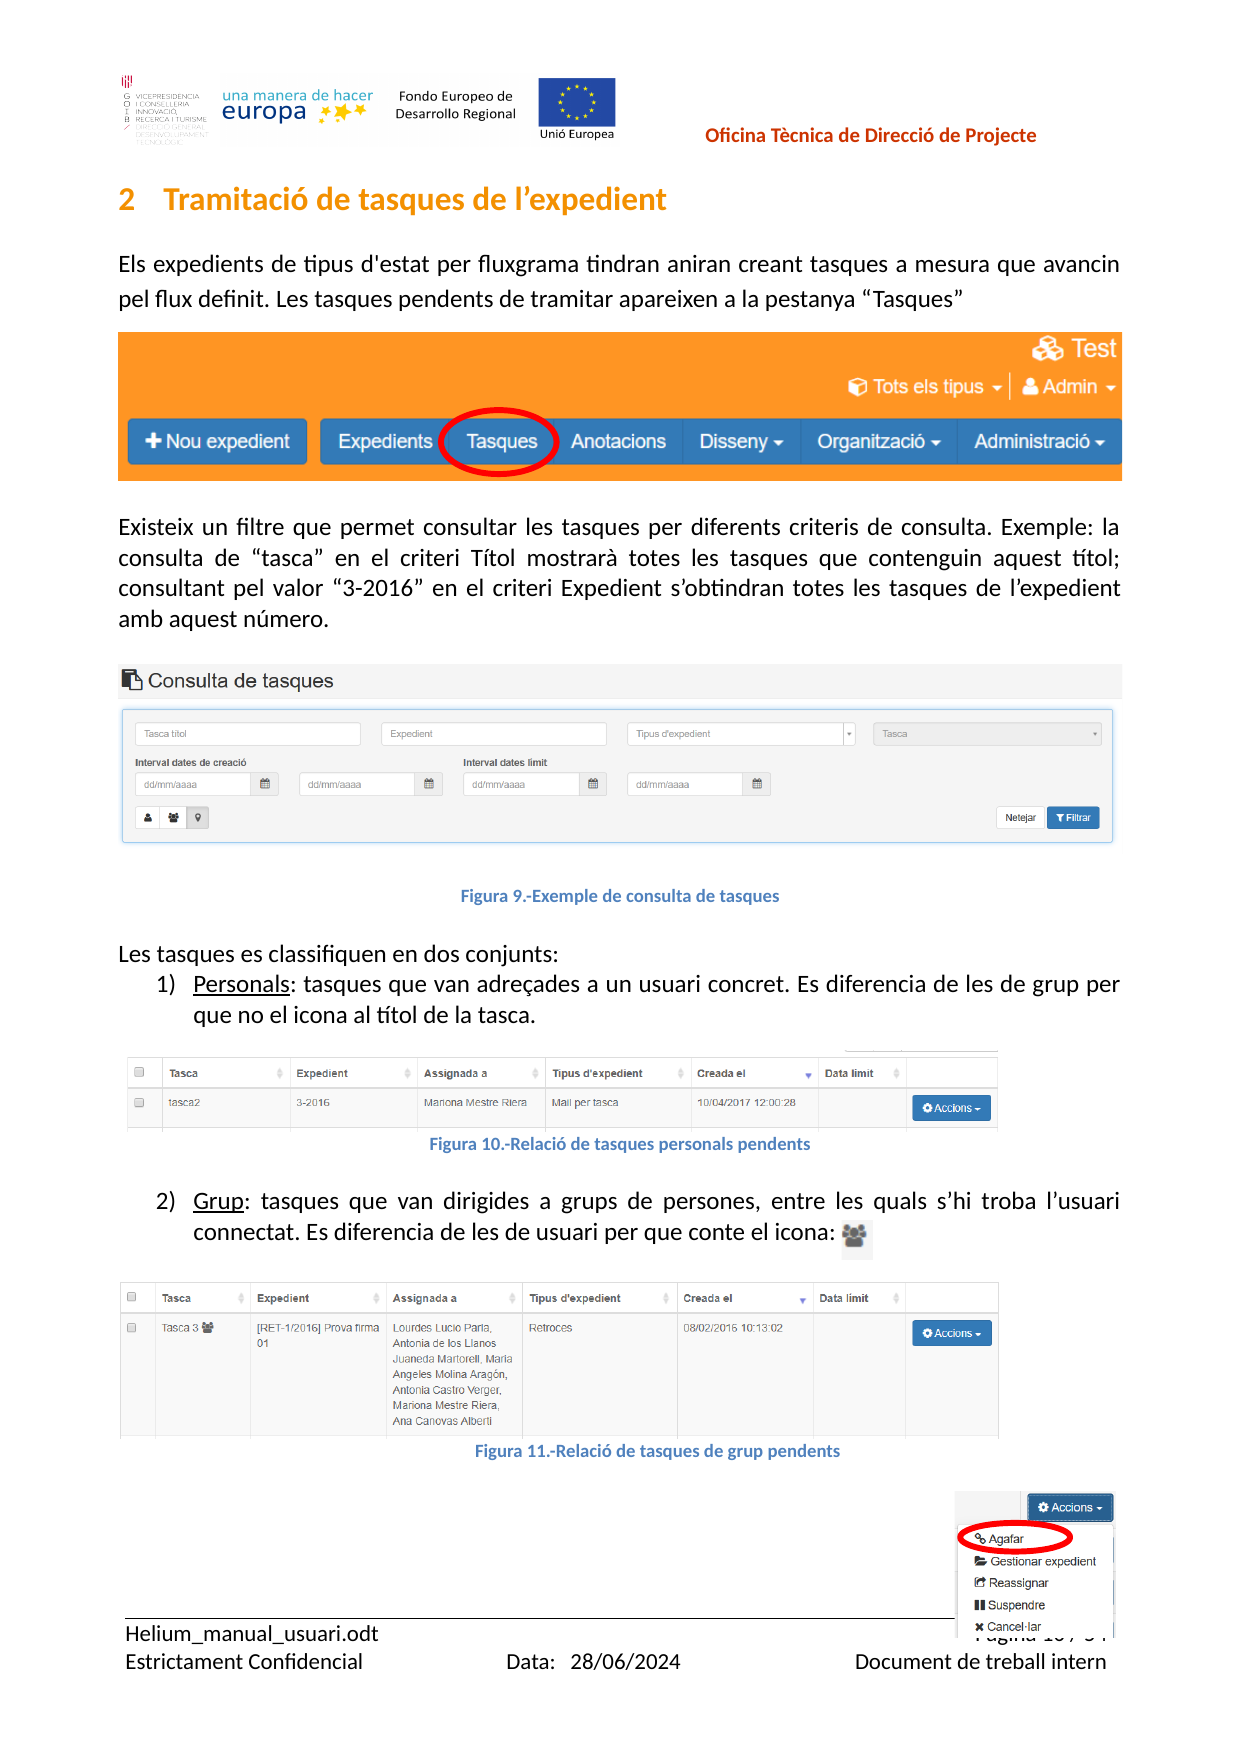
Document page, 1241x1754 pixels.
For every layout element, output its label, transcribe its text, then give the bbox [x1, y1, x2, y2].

picture [118, 1280, 1004, 1439]
list Grup: tasques que van dirigides a grups de persones, entre les quals s’hi troba l’usuari connectat. Es diferencia de les de usuari per que conte el icona: [156, 1185, 1122, 1260]
picture [118, 1050, 1004, 1132]
picture [954, 1491, 1116, 1638]
text Figura 11.-Relació de tasques de grup pendents [193, 1439, 1122, 1462]
text Existeix un filtre que permet consultar les tasques per diferents criteris de consulta. Exemple: la consulta de “tasca” en el criteri Títol mostrarà totes les tasques que contenguin aquest títol; consultant pel valor “3-2016” en el criteri Expedient s’obtindran totes les tasques de l’expedient amb aquest número. [118, 512, 1122, 634]
picture [118, 73, 213, 147]
subtitle Tramitació de tasques de l’expedient [118, 178, 1122, 218]
picture [841, 1220, 873, 1260]
text Figura 10.-Relació de tasques personals pendents [118, 1132, 1122, 1155]
picture [118, 332, 1123, 481]
list Personals: tasques que van adreçades a un usuari concret. Es diferencia de les de grup per que no el icona al títol de la tasca. [156, 968, 1122, 1029]
text Figura 9.-Exemple de consulta de tasques [118, 884, 1122, 907]
picture [118, 664, 1123, 854]
picture [219, 73, 621, 147]
text Els expedients de tipus d'estat per fluxgrama tindran aniran creant tasques a mesura que avancin pel flux definit. Les tasques pendents de tramitar apareixen a la pestanya “Tasques” [118, 248, 1122, 313]
text Les tasques es classifiquen en dos conjunts: [118, 938, 1122, 968]
